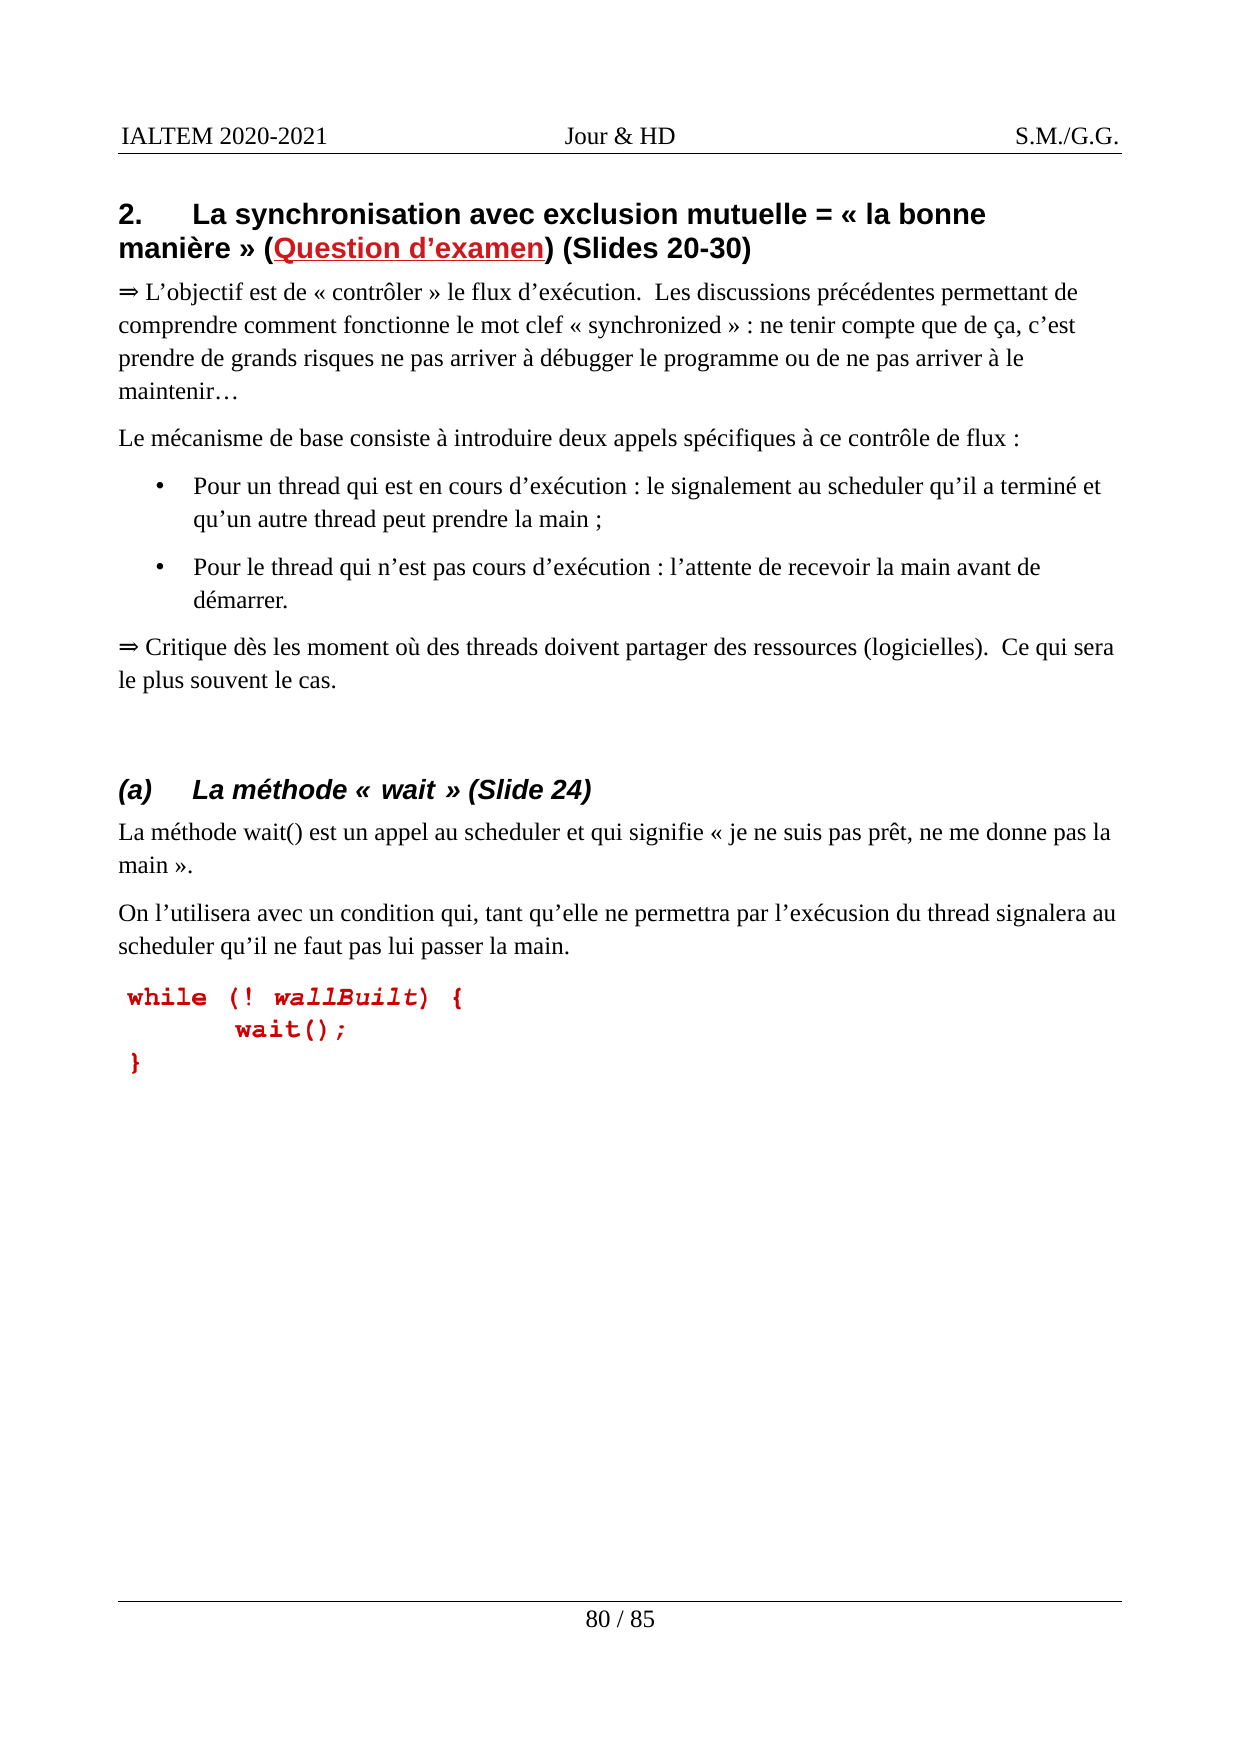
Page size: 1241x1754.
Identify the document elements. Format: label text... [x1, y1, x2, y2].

text La méthode wait() est un appel au scheduler et qui signifie « je ne suis pas prêt, ne me donne pas la main ». [118, 817, 1122, 879]
subtitle La méthode « wait » (Slide 24) [118, 773, 1122, 805]
text On l’utilisera avec un condition qui, tant qu’elle ne permettra par l’exécusion du thread signalera au scheduler qu’il ne faut pas lui passer la main. [118, 898, 1122, 960]
list Pour le thread qui n’est pas cours d’exécution : l’attente de recevoir la main avant de démarrer. [156, 552, 1122, 613]
text ⇒ Critique dès les moment où des threads doivent partager des ressources (logicielles). Ce qui sera le plus souvent le cas. [118, 632, 1122, 694]
list Pour un thread qui est en cours d’exécution : le signalement au scheduler qu’il a terminé et qu’un autre thread peut prendre la main ; [156, 471, 1122, 533]
picture [118, 978, 468, 1080]
subtitle La synchronisation avec exclusion mutuelle = « la bonne manière » (Question d’examen) (Slides 20-30) [118, 197, 1122, 264]
text Le mécanisme de base consiste à introduire deux appels spécifiques à ce contrôle de flux : [118, 423, 1122, 452]
text ⇒ L’objectif est de « contrôler » le flux d’exécution. Les discussions précédentes permettant de comprendre comment fonctionne le mot clef « synchronized » : ne tenir compte que de ça, c’est prendre de grands risques ne pas arriver à débugger le programme ou de ne pas arriver à le maintenir… [118, 277, 1122, 405]
